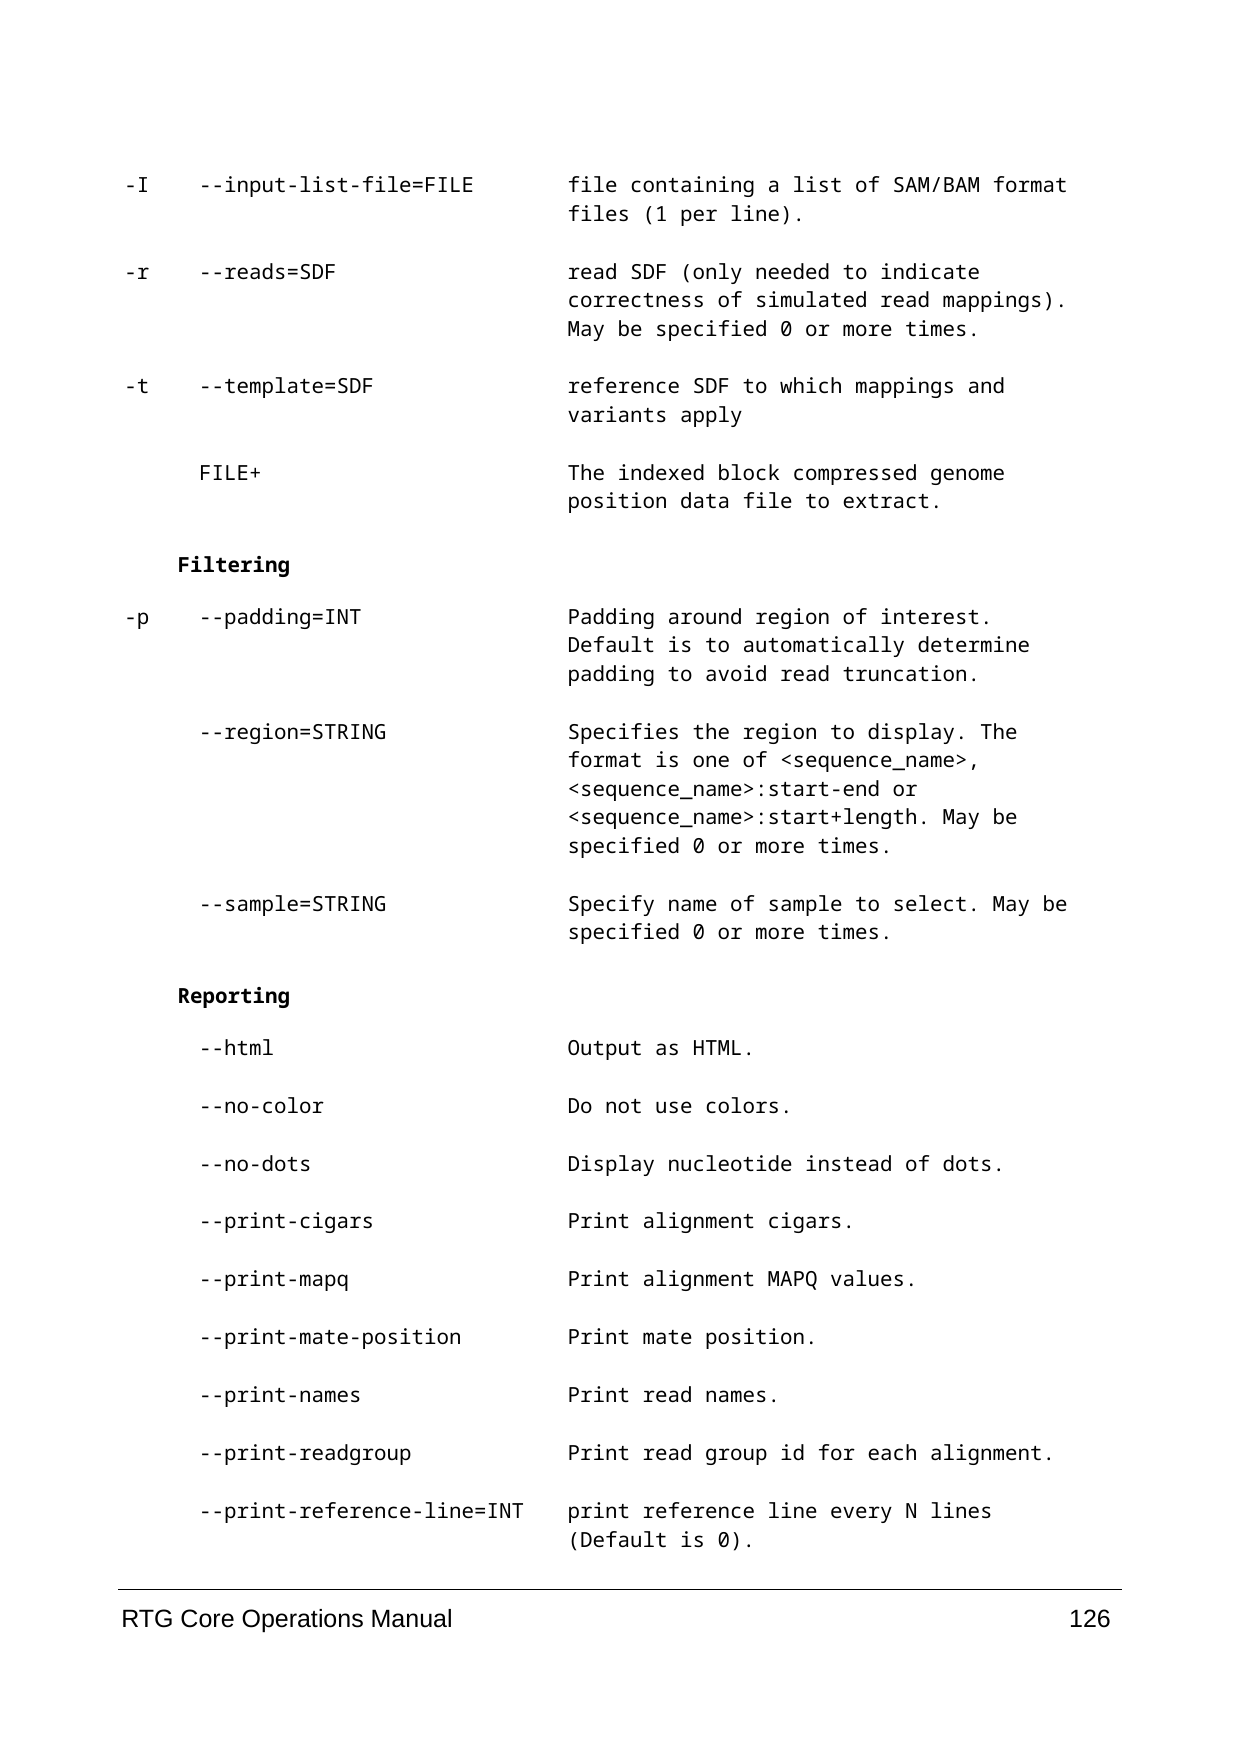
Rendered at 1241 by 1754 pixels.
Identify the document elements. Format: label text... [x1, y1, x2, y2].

table_cell [118, 1369, 193, 1427]
table_cell reference SDF to which mappings and variants apply [561, 360, 1093, 446]
table_cell --print-readgroup [193, 1427, 561, 1484]
table_cell FILE+ [193, 446, 561, 532]
table_cell -t [118, 360, 193, 446]
table_cell [118, 1253, 193, 1311]
table_cell --input-list-file=FILE [193, 159, 561, 245]
table_cell [118, 1311, 193, 1369]
table_cell Print alignment cigars. [561, 1195, 1093, 1253]
table_cell print reference line every N lines (Default is 0). [561, 1485, 1093, 1553]
text Filtering [177, 550, 1122, 579]
table_cell --region=STRING [193, 705, 561, 877]
table_cell [118, 446, 193, 532]
table_cell [118, 877, 193, 963]
text Reporting [177, 981, 1122, 1009]
table_cell Print mate position. [561, 1311, 1093, 1369]
table_cell Specify name of sample to select. May be specified 0 or more times. [561, 877, 1093, 963]
table_cell --no-dots [193, 1137, 561, 1195]
table_cell Print read group id for each alignment. [561, 1427, 1093, 1484]
table_header Output as HTML. [561, 1021, 1093, 1079]
table_cell [118, 1427, 193, 1484]
table_cell --template=SDF [193, 360, 561, 446]
table_header -p [118, 590, 193, 705]
table_cell Do not use colors. [561, 1079, 1093, 1137]
table_cell [118, 1195, 193, 1253]
table_cell file containing a list of SAM/BAM format files (1 per line). [561, 159, 1093, 245]
table_cell The indexed block compressed genome position data file to extract. [561, 446, 1093, 532]
table_cell [118, 1079, 193, 1137]
table_cell --print-mapq [193, 1253, 561, 1311]
table_header [118, 1021, 193, 1079]
table_cell Display nucleotide instead of dots. [561, 1137, 1093, 1195]
table_cell --print-names [193, 1369, 561, 1427]
table_cell [118, 705, 193, 877]
table_cell Print alignment MAPQ values. [561, 1253, 1093, 1311]
table_cell -r [118, 245, 193, 360]
table_cell Specifies the region to display. The format is one of <sequence_name>, <sequence_name>:start-end or <sequence_name>:start+length. May be specified 0 or more times. [561, 705, 1093, 877]
table_cell --no-color [193, 1079, 561, 1137]
table_cell -I [118, 159, 193, 245]
table_cell --print-reference-line=INT [193, 1485, 561, 1553]
table_cell Print read names. [561, 1369, 1093, 1427]
table_header --html [193, 1021, 561, 1079]
table_header Padding around region of interest. Default is to automatically determine padding to avoid read truncation. [561, 590, 1093, 705]
table_cell --sample=STRING [193, 877, 561, 963]
table_cell [118, 1485, 193, 1553]
table_cell --print-cigars [193, 1195, 561, 1253]
table_cell --print-mate-position [193, 1311, 561, 1369]
table_cell --reads=SDF [193, 245, 561, 360]
table_cell [118, 1137, 193, 1195]
table_cell read SDF (only needed to indicate correctness of simulated read mappings). May be specified 0 or more times. [561, 245, 1093, 360]
table_header --padding=INT [193, 590, 561, 705]
